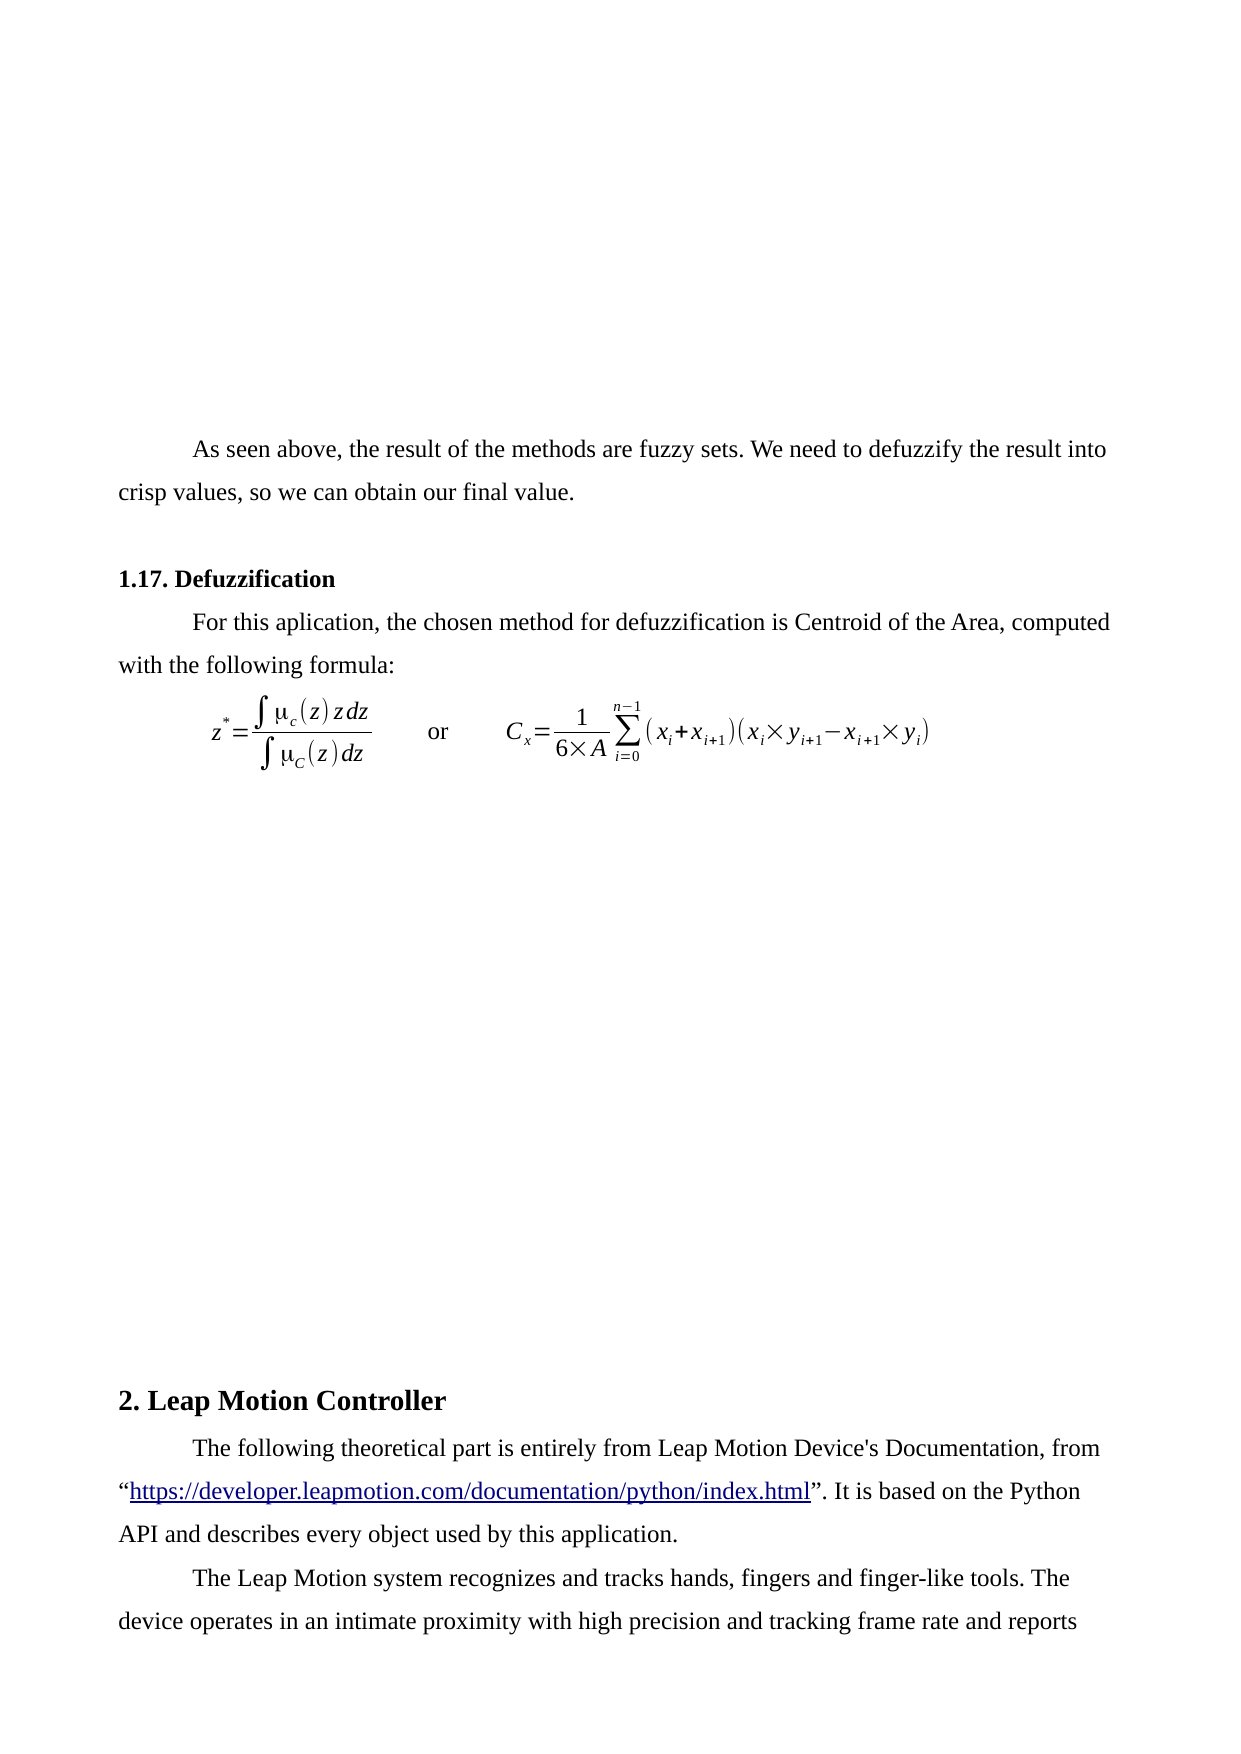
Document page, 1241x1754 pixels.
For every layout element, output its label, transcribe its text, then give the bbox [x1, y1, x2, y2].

text The Leap Motion system recognizes and tracks hands, fingers and finger-like tools. The device operates in an intimate proximity with high precision and tracking frame rate and reports [118, 1563, 1122, 1634]
text 1.17. Defuzzification [118, 564, 1122, 592]
text For this aplication, the chosen method for defuzzification is Centroid of the Area, computed with the following formula: [118, 607, 1122, 679]
text 2. Leap Motion Controller [118, 1383, 1122, 1416]
text or [118, 693, 1122, 772]
text As seen above, the result of the methods are fuzzy sets. We need to defuzzify the result into crisp values, so we can obtain our final value. [118, 434, 1122, 506]
text The following theoretical part is entirely from Leap Motion Device's Documentation, from “https://developer.leapmotion.com/documentation/python/index.html”. It is based on the Python API and describes every object used by this application. [118, 1433, 1122, 1548]
